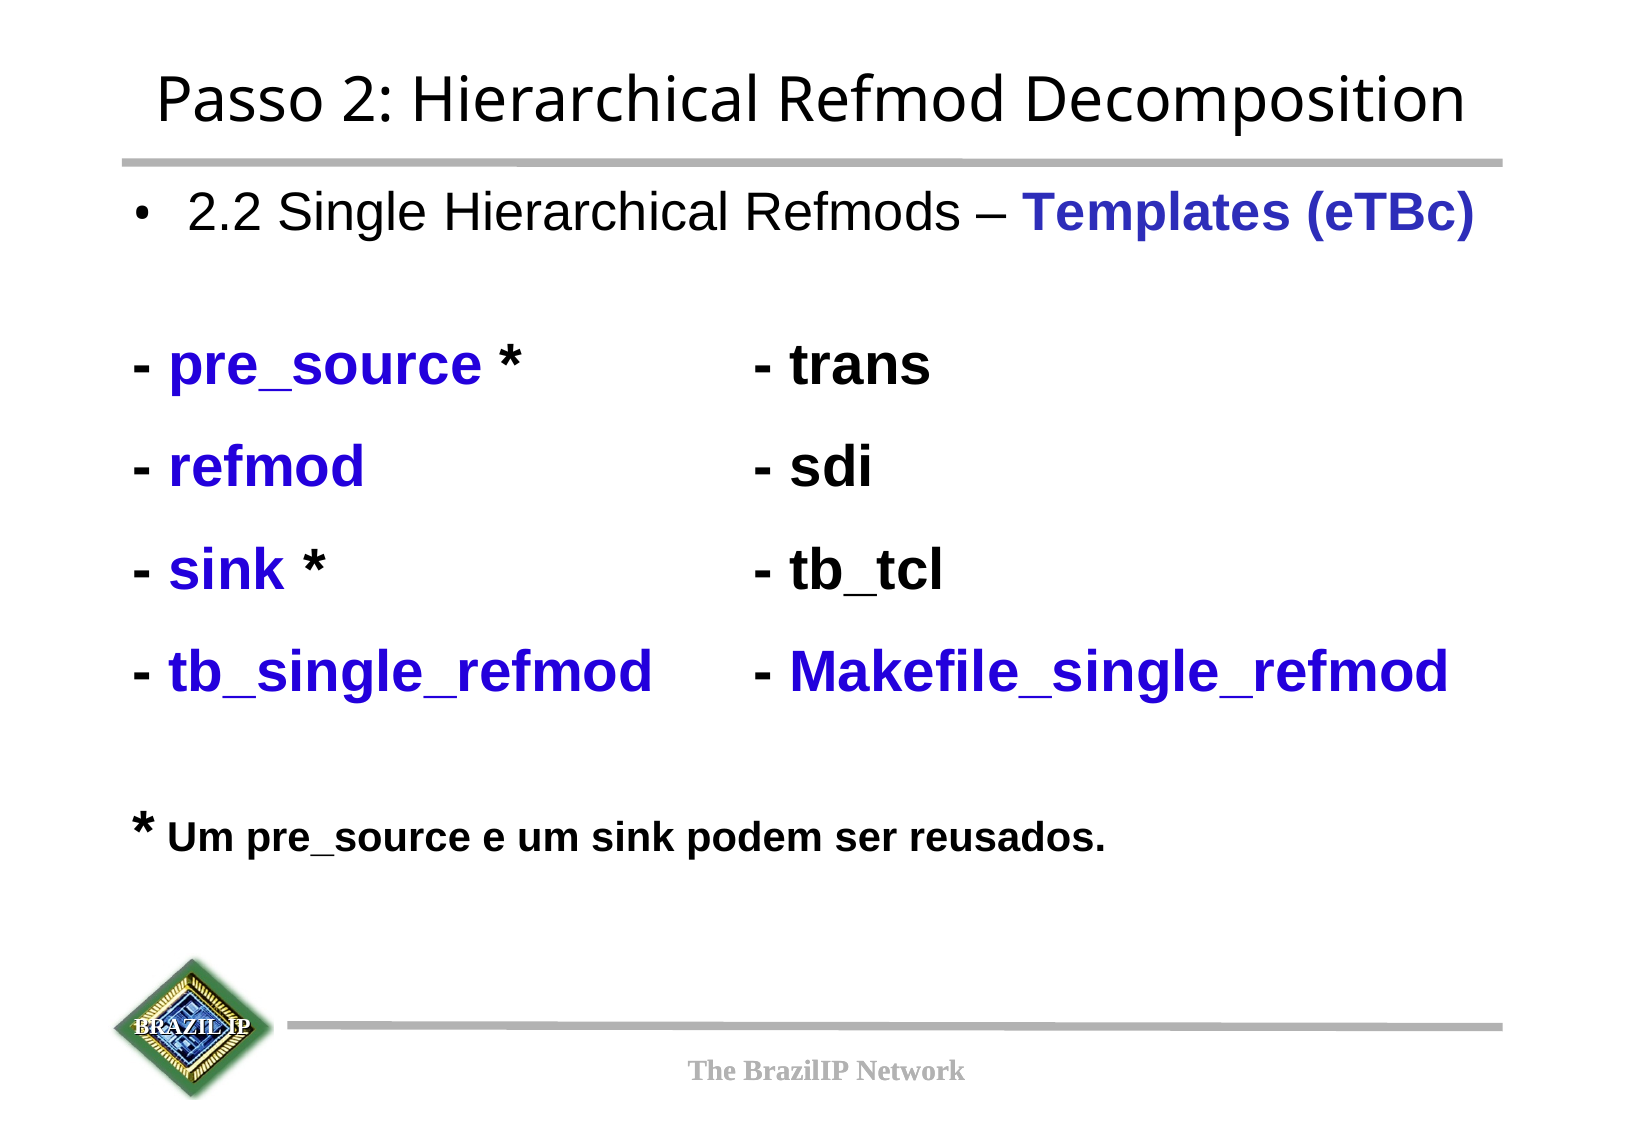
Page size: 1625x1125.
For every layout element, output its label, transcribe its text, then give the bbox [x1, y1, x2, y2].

title Passo 2: Hierarchical Refmod Decomposition [121, 14, 1503, 172]
list 2.2 Single Hierarchical Refmods – Templates (eTBc) - pre_source * - trans - refmod - sdi - sink * - tb_tcl - tb_single_refmod - Makefile_single_refmod * Um pre_source e um sink podem ser reusados. [118, 172, 1506, 886]
picture [108, 953, 274, 1100]
